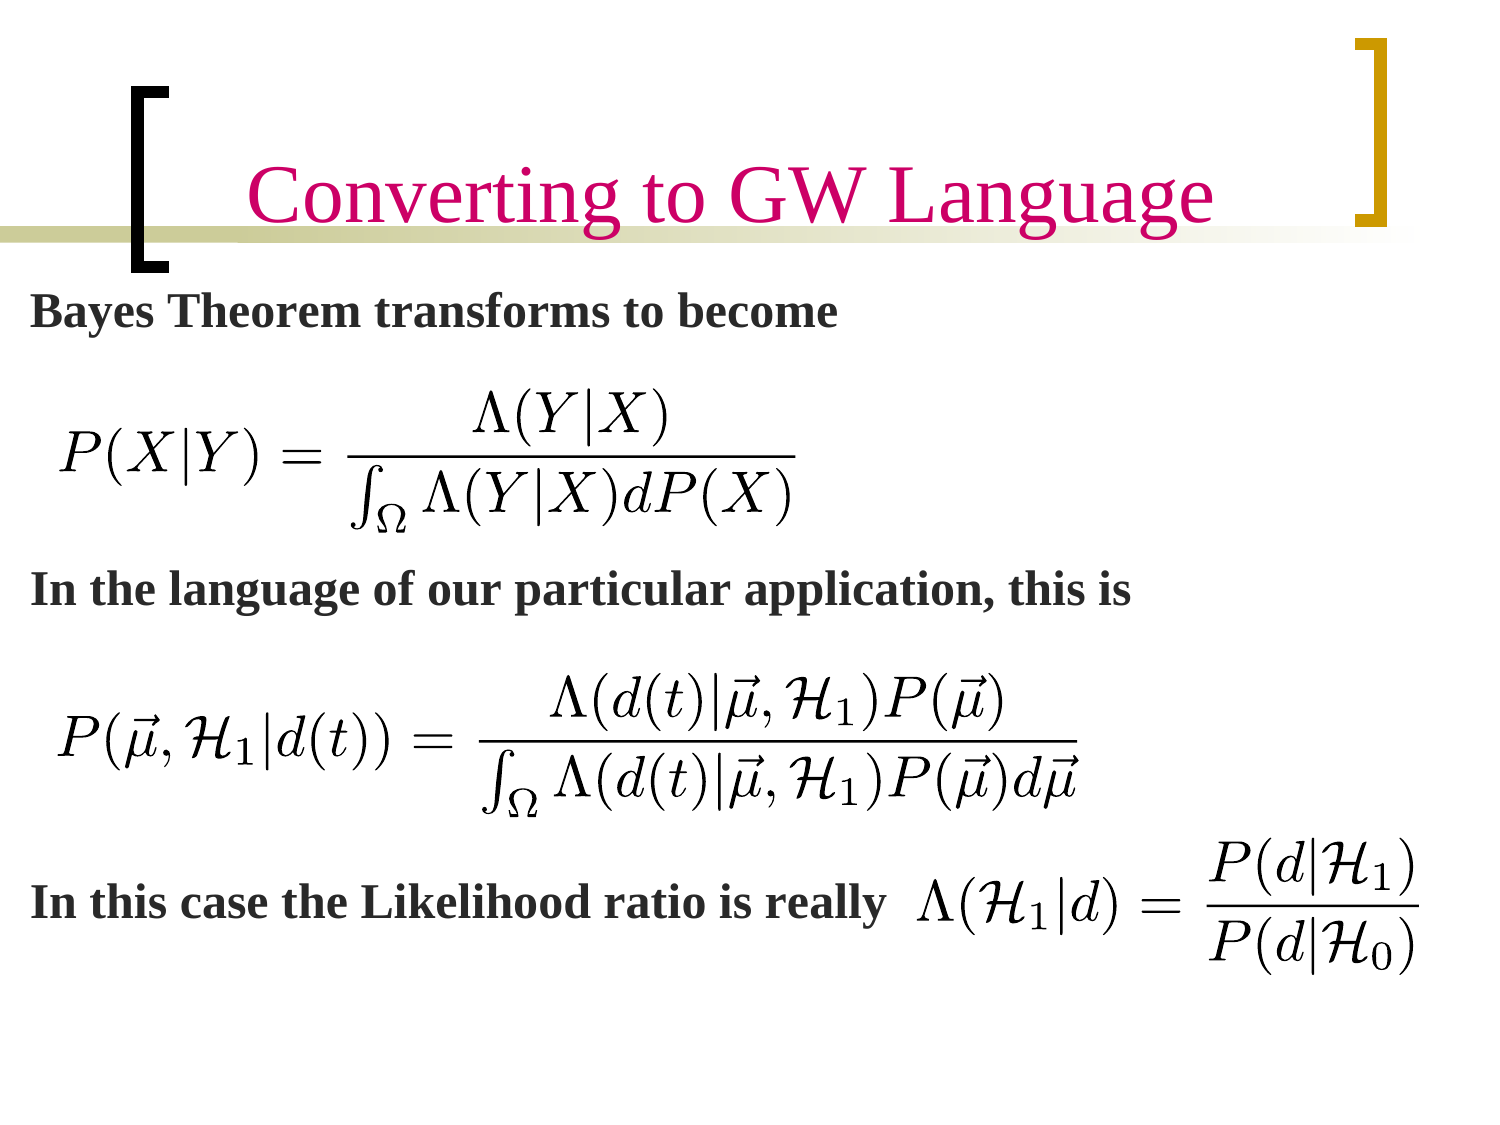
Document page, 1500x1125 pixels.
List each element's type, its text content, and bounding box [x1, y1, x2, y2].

text_box In the language of our particular application, this is [15, 547, 1146, 623]
text_box [915, 837, 1419, 976]
text_box [56, 388, 796, 533]
text_box In this case the Likelihood ratio is really [15, 860, 903, 936]
text_box [55, 672, 1081, 818]
title Converting to GW Language [161, 15, 1336, 248]
text_box Bayes Theorem transforms to become [15, 270, 852, 345]
